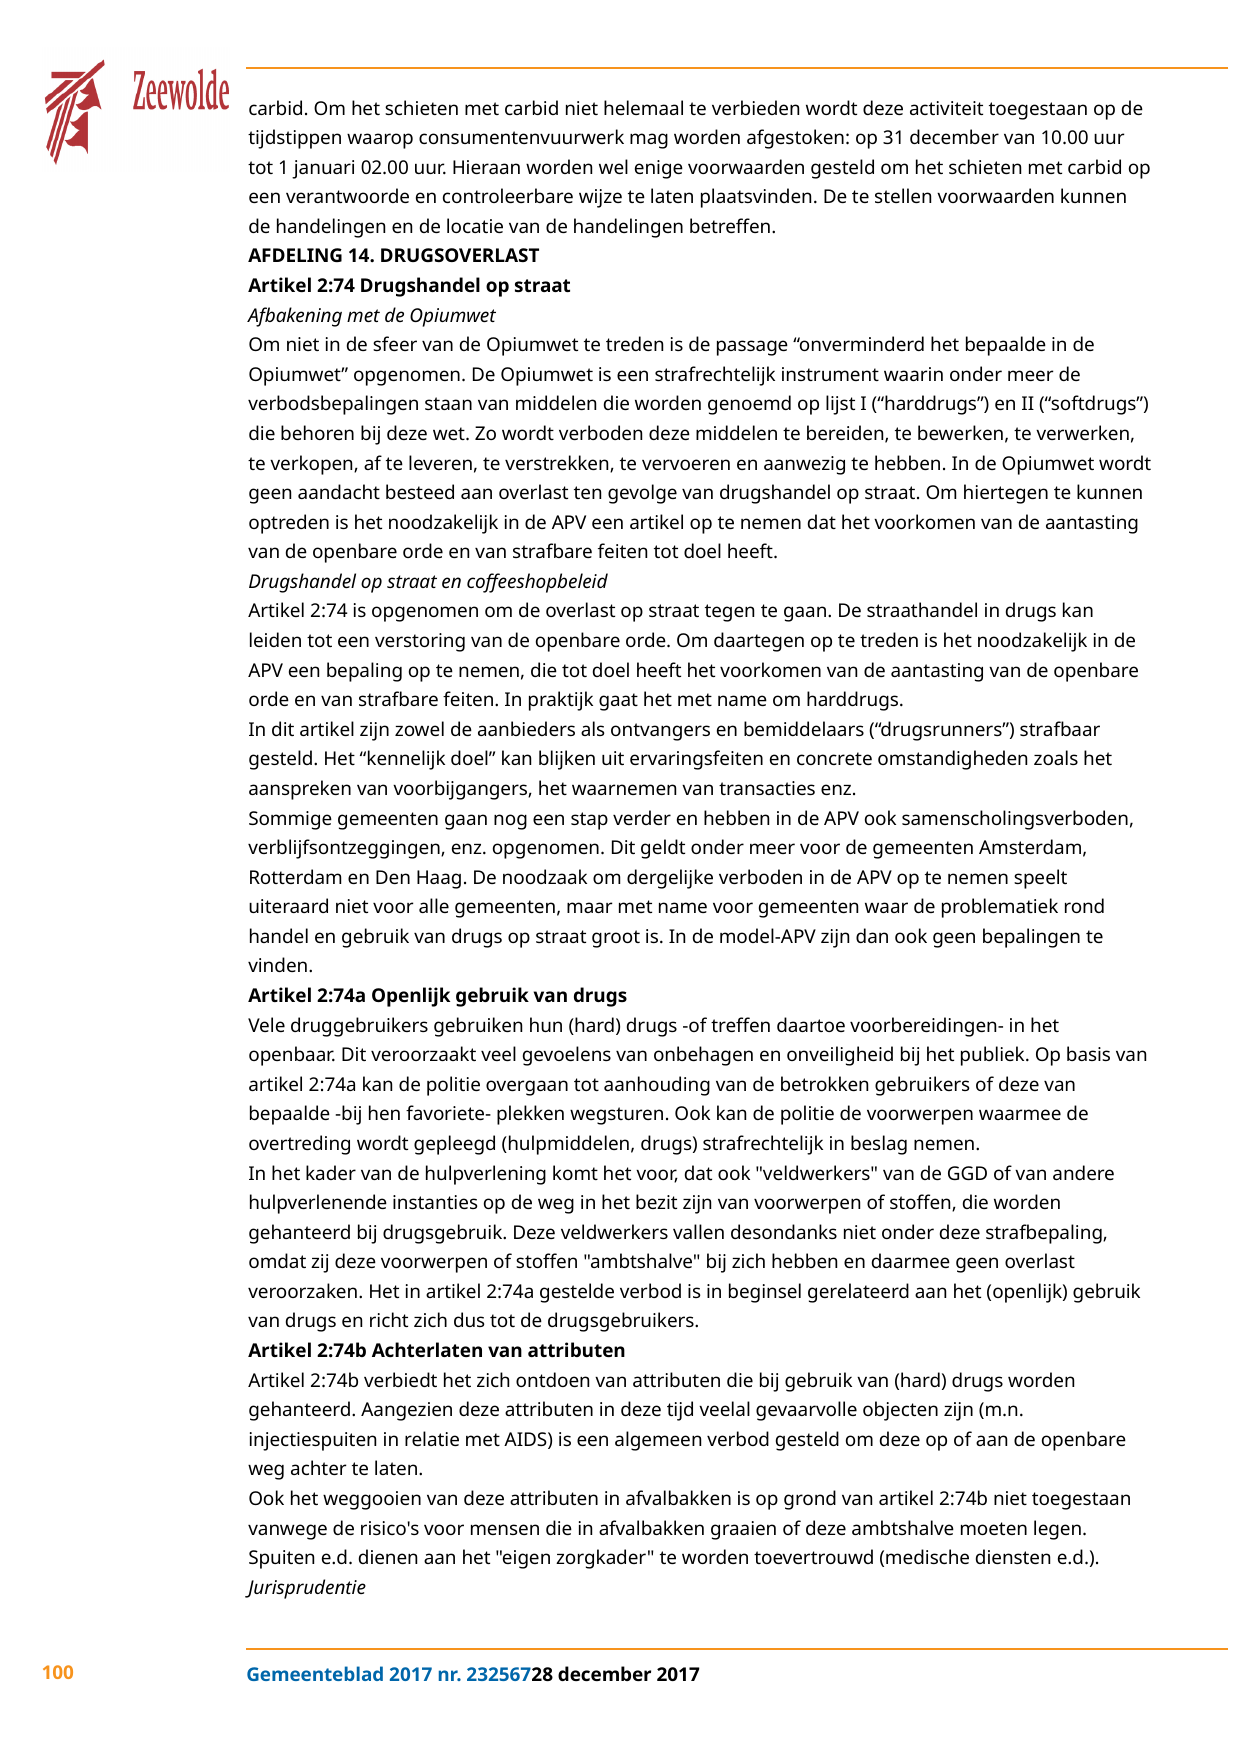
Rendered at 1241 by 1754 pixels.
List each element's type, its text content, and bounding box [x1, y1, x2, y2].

text Sommige gemeenten gaan nog een stap verder en hebben in de APV ook samenscholingsverboden, verblijfsontzeggingen, enz. opgenomen. Dit geldt onder meer voor de gemeenten Amsterdam, Rotterdam en Den Haag. De noodzaak om dergelijke verboden in de APV op te nemen speelt uiteraard niet voor alle gemeenten, maar met name voor gemeenten waar de problematiek rond handel en gebruik van drugs op straat groot is. In de model-APV zijn dan ook geen bepalingen te vinden. [248, 805, 1152, 978]
text In het kader van de hulpverlening komt het voor, dat ook "veldwerkers" van de GGD of van andere hulpverlenende instanties op de weg in het bezit zijn van voorwerpen of stoffen, die worden gehanteerd bij drugsgebruik. Deze veldwerkers vallen desondanks niet onder deze strafbepaling, omdat zij deze voorwerpen of stoffen "ambtshalve" bij zich hebben en daarmee geen overlast veroorzaken. Het in artikel 2:74a gestelde verbod is in beginsel gerelateerd aan het (openlijk) gebruik van drugs en richt zich dus tot de drugsgebruikers. [248, 1160, 1152, 1333]
text Artikel 2:74 is opgenomen om de overlast op straat tegen te gaan. De straathandel in drugs kan leiden tot een verstoring van de openbare orde. Om daartegen op te treden is het noodzakelijk in de APV een bepaling op te nemen, die tot doel heeft het voorkomen van de aantasting van de openbare orde en van strafbare feiten. In praktijk gaat het met name om harddrugs. [248, 598, 1152, 712]
text carbid. Om het schieten met carbid niet helemaal te verbieden wordt deze activiteit toegestaan op de tijdstippen waarop consumentenvuurwerk mag worden afgestoken: op 31 december van 10.00 uur tot 1 januari 02.00 uur. Hieraan worden wel enige voorwaarden gesteld om het schieten met carbid op een verantwoorde en controleerbare wijze te laten plaatsvinden. De te stellen voorwaarden kunnen de handelingen en de locatie van de handelingen betreffen. [248, 95, 1152, 239]
picture [41, 47, 231, 172]
text Ook het weggooien van deze attributen in afvalbakken is op grond van artikel 2:74b niet toegestaan vanwege de risico's voor mensen die in afvalbakken graaien of deze ambtshalve moeten legen. Spuiten e.d. dienen aan het "eigen zorgkader" te worden toevertrouwd (medische diensten e.d.). [248, 1485, 1152, 1570]
text Jurisprudentie [248, 1574, 1152, 1600]
text Artikel 2:74 Drugshandel op straat [248, 272, 1152, 298]
text Artikel 2:74b verbiedt het zich ontdoen van attributen die bij gebruik van (hard) drugs worden gehanteerd. Aangezien deze attributen in deze tijd veelal gevaarvolle objecten zijn (m.n. injectiespuiten in relatie met AIDS) is een algemeen verbod gesteld om deze op of aan de openbare weg achter te laten. [248, 1367, 1152, 1481]
text Artikel 2:74a Openlijk gebruik van drugs [248, 982, 1152, 1008]
text Vele druggebruikers gebruiken hun (hard) drugs -of treffen daartoe voorbereidingen- in het openbaar. Dit veroorzaakt veel gevoelens van onbehagen en onveiligheid bij het publiek. Op basis van artikel 2:74a kan de politie overgaan tot aanhouding van de betrokken gebruikers of deze van bepaalde -bij hen favoriete- plekken wegsturen. Ook kan de politie de voorwerpen waarmee de overtreding wordt gepleegd (hulpmiddelen, drugs) strafrechtelijk in beslag nemen. [248, 1012, 1152, 1156]
text Artikel 2:74b Achterlaten van attributen [248, 1337, 1152, 1363]
text In dit artikel zijn zowel de aanbieders als ontvangers en bemiddelaars (“drugsrunners”) strafbaar gesteld. Het “kennelijk doel” kan blijken uit ervaringsfeiten en concrete omstandigheden zoals het aanspreken van voorbijgangers, het waarnemen van transacties enz. [248, 716, 1152, 801]
text Drugshandel op straat en coffeeshopbeleid [248, 568, 1152, 594]
text Om niet in de sfeer van de Opiumwet te treden is de passage “onverminderd het bepaalde in de Opiumwet” opgenomen. De Opiumwet is een strafrechtelijk instrument waarin onder meer de verbodsbepalingen staan van middelen die worden genoemd op lijst I (“harddrugs”) en II (“softdrugs”) die behoren bij deze wet. Zo wordt verboden deze middelen te bereiden, te bewerken, te verwerken, te verkopen, af te leveren, te verstrekken, te vervoeren en aanwezig te hebben. In de Opiumwet wordt geen aandacht besteed aan overlast ten gevolge van drugshandel op straat. Om hiertegen te kunnen optreden is het noodzakelijk in de APV een artikel op te nemen dat het voorkomen van de aantasting van de openbare orde en van strafbare feiten tot doel heeft. [248, 331, 1152, 564]
text Afbakening met de Opiumwet [248, 302, 1152, 328]
text AFDELING 14. DRUGSOVERLAST [248, 243, 1152, 268]
